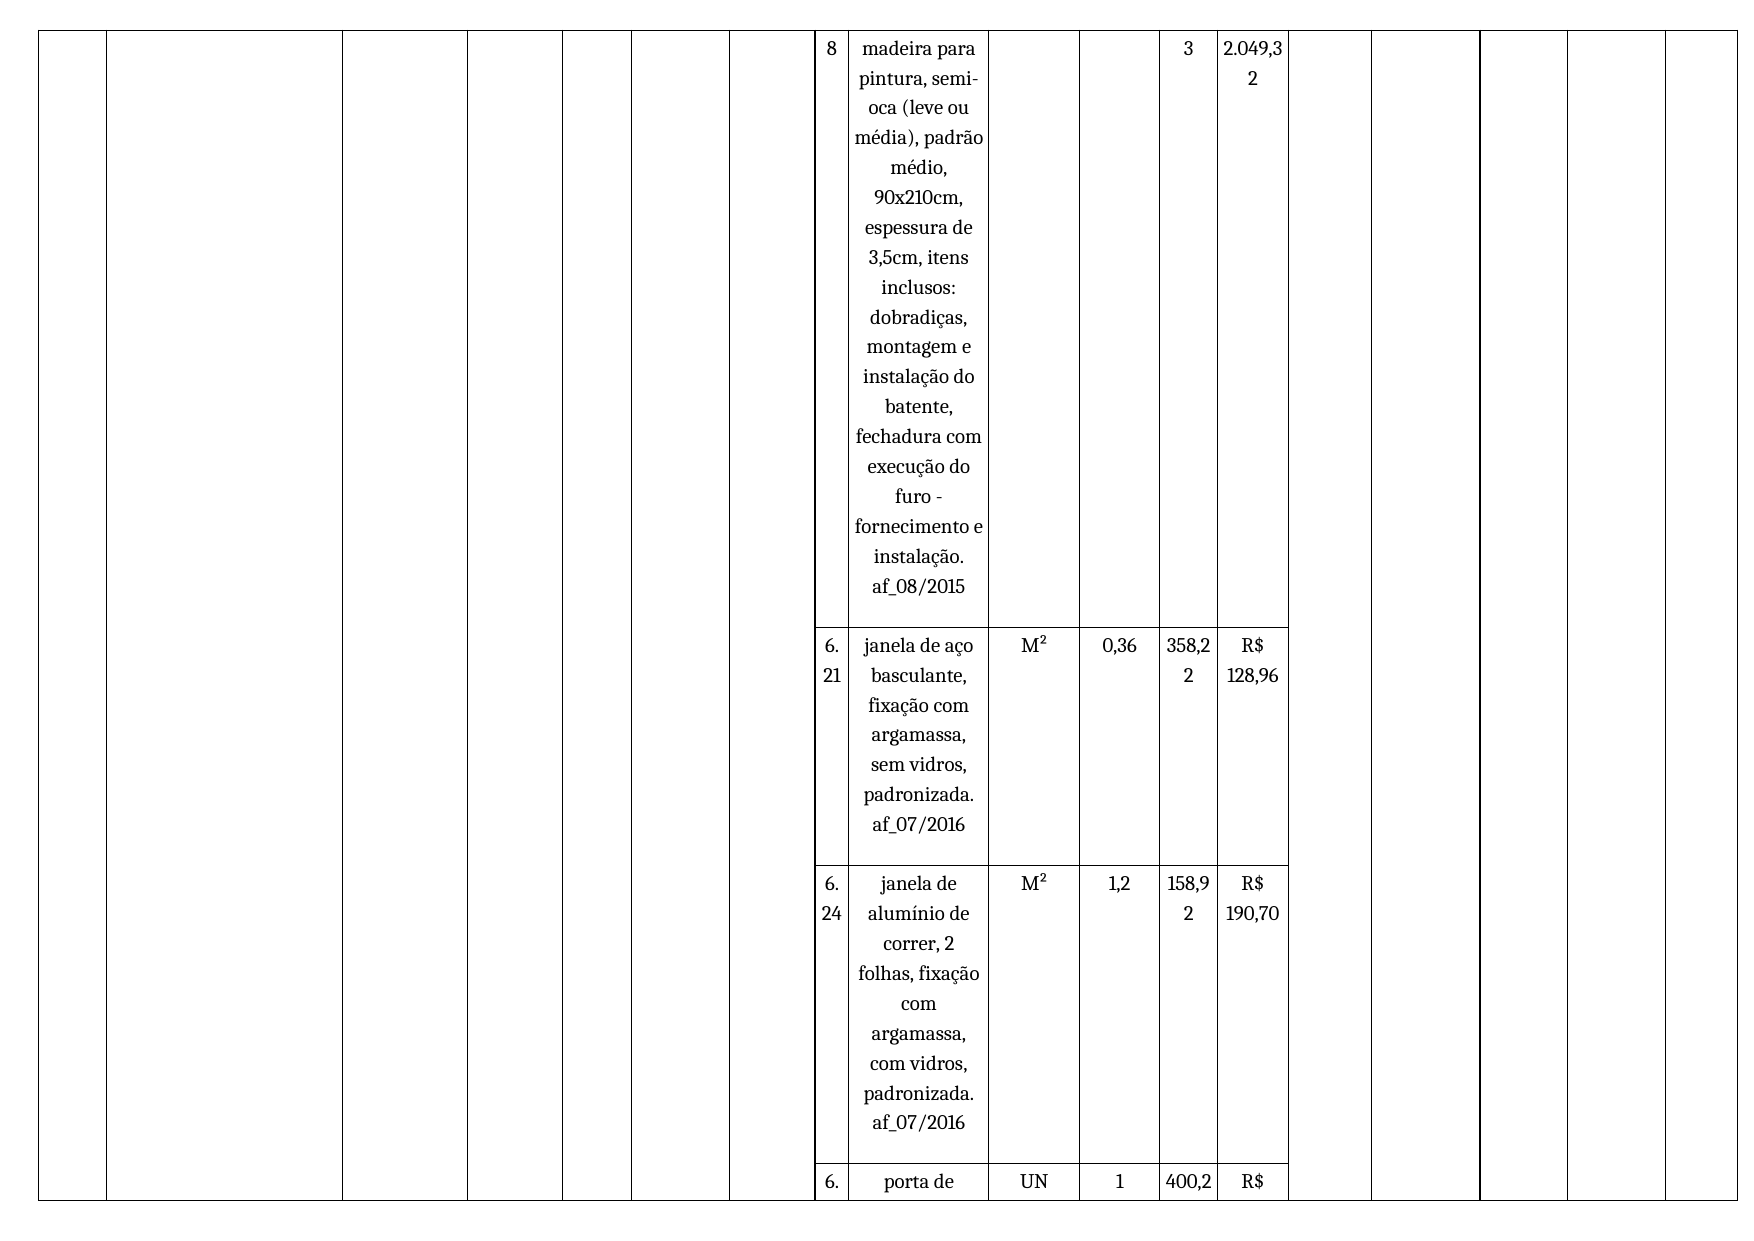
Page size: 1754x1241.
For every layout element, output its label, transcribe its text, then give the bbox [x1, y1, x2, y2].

table_cell M² [989, 628, 1079, 865]
table_cell [343, 31, 467, 1200]
table_cell R$ [1218, 1164, 1288, 1200]
table_cell [468, 31, 562, 1200]
table_cell 8 [816, 31, 848, 627]
table_cell 6. [816, 1164, 848, 1200]
table_cell [563, 31, 631, 1200]
table_cell [1080, 31, 1159, 627]
table_cell R$ 190,70 [1218, 866, 1288, 1163]
table_cell R$ 128,96 [1218, 628, 1288, 865]
table_cell 400,2 [1160, 1164, 1217, 1200]
table_cell UN [989, 1164, 1079, 1200]
table_cell 0,36 [1080, 628, 1159, 865]
table_cell porta de [849, 1164, 988, 1200]
table_cell [1289, 31, 1371, 1200]
table_cell 1,2 [1080, 866, 1159, 1163]
table_cell 358,22 [1160, 628, 1217, 865]
table_cell 6.24 [816, 866, 848, 1163]
table_cell janela de aço basculante, fixação com argamassa, sem vidros, padronizada. af_07/2016 [849, 628, 988, 865]
table_cell [107, 31, 342, 1200]
table_cell 2.049,32 [1218, 31, 1288, 627]
table_cell [1568, 31, 1665, 1200]
table_cell [989, 31, 1079, 627]
table_cell [632, 31, 729, 1200]
table_cell 3 [1160, 31, 1217, 627]
table_cell [1481, 31, 1567, 1200]
table_cell [39, 31, 106, 1200]
table_cell 1 [1080, 1164, 1159, 1200]
table_cell [1666, 31, 1737, 1200]
table_cell madeira para pintura, semi-oca (leve ou média), padrão médio, 90x210cm, espessura de 3,5cm, itens inclusos: dobradiças, montagem e instalação do batente, fechadura com execução do furo - fornecimento e instalação. af_08/2015 [849, 31, 988, 627]
table_cell janela de alumínio de correr, 2 folhas, fixação com argamassa, com vidros, padronizada. af_07/2016 [849, 866, 988, 1163]
table_cell 158,92 [1160, 866, 1217, 1163]
table_cell [1372, 31, 1479, 1200]
table_cell 6.21 [816, 628, 848, 865]
table_cell [730, 31, 814, 1200]
table_cell M² [989, 866, 1079, 1163]
